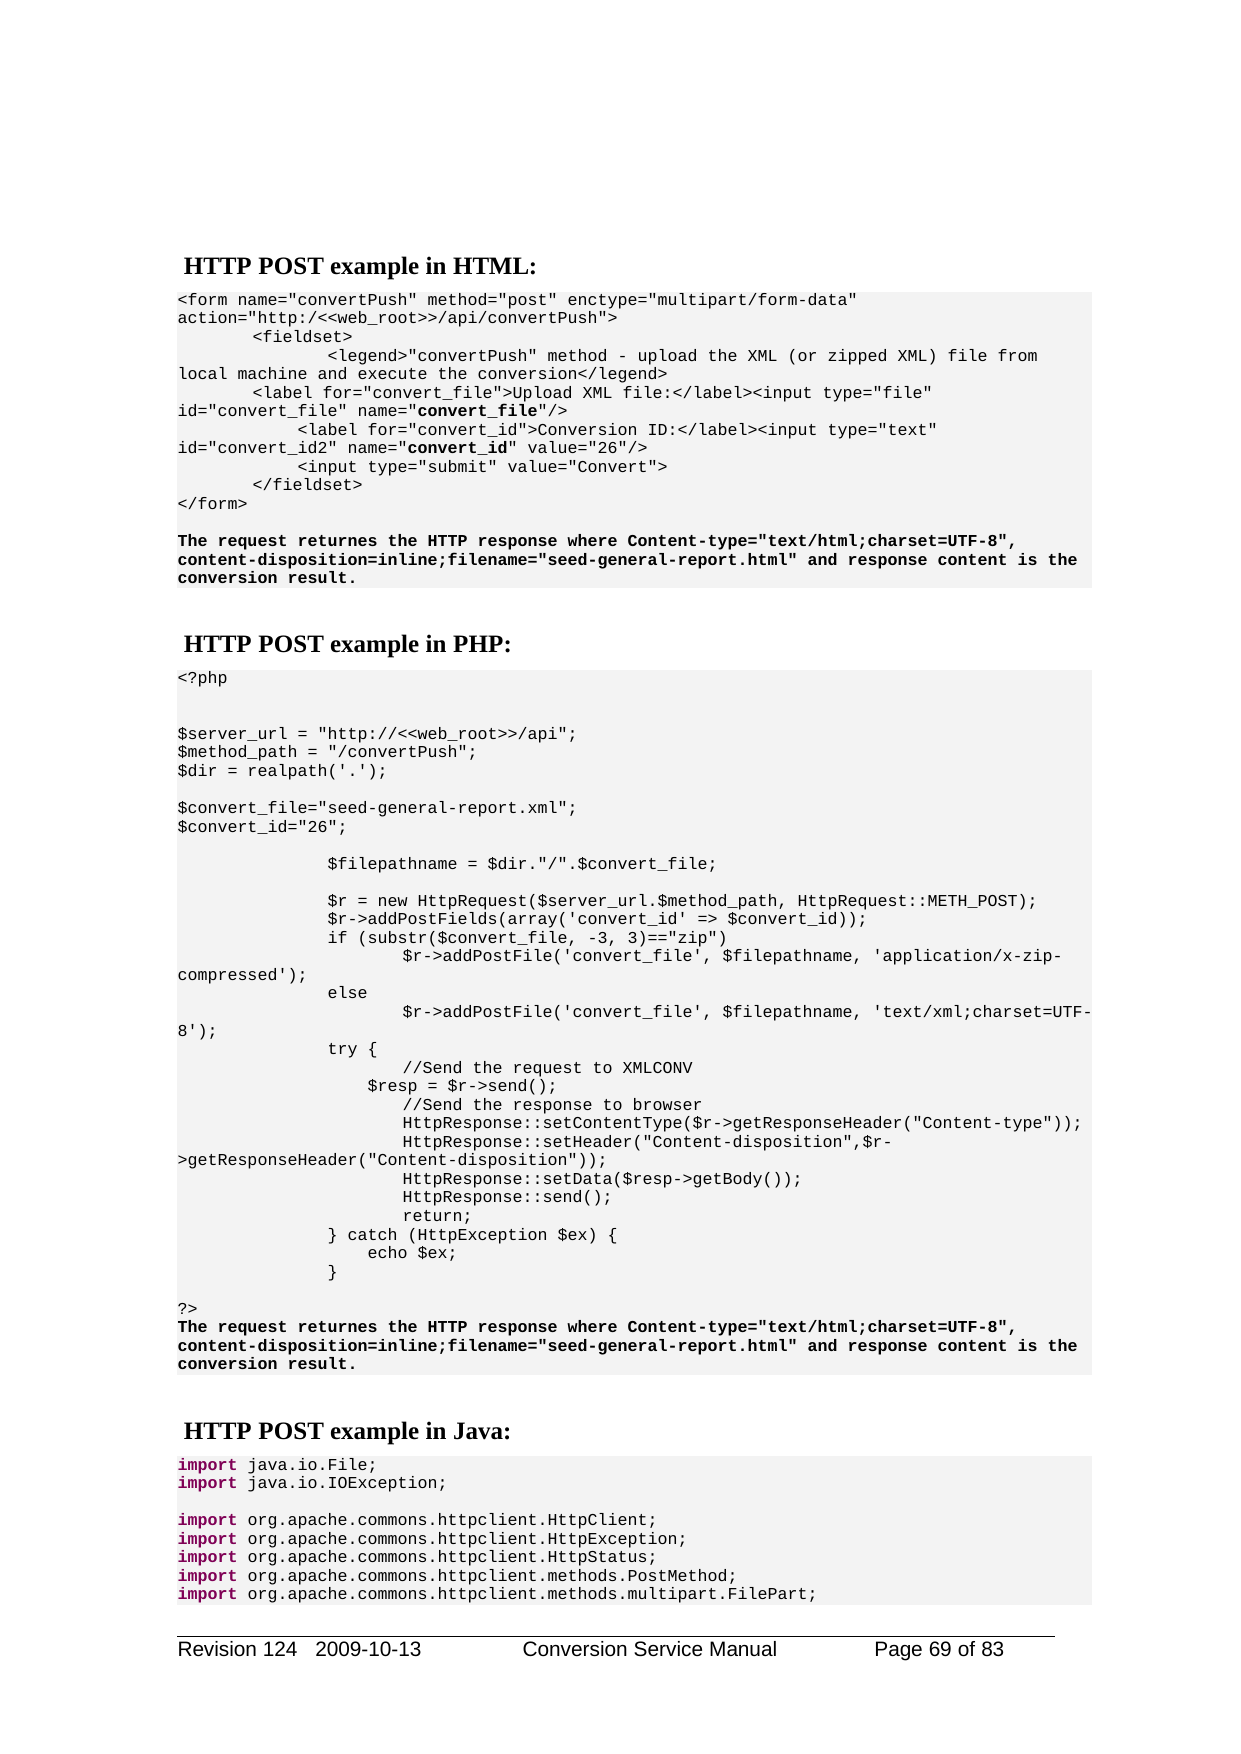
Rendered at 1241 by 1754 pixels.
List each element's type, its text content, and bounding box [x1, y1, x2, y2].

list import org.apache.commons.httpclient.HttpClient; [177, 1512, 1092, 1531]
text HttpResponse::setContentType($r->getResponseHeader("Content-type")); [177, 1115, 1092, 1134]
text HTTP POST example in Java: [177, 1416, 1092, 1445]
list <label for="convert_id">Conversion ID:</label><input type="text" id="convert_id2" name="convert_id" value="26"/> [177, 422, 1092, 459]
text HTTP POST example in HTML: [177, 251, 1092, 280]
list import org.apache.commons.httpclient.methods.PostMethod; [177, 1568, 1092, 1586]
list </fieldset> </form> [177, 477, 1092, 514]
list <fieldset> <legend>"convertPush" method - upload the XML (or zipped XML) file from local machine and execute the conversion</legend> <label for="convert_file">Upload XML file:</label><input type="file" id="convert_file" name="convert_file"/> [177, 329, 1092, 422]
text $r = new HttpRequest($server_url.$method_path, HttpRequest::METH_POST); [177, 893, 1092, 911]
text $server_url = "http://<<web_root>>/api"; [177, 726, 1092, 744]
list import java.io.File; [177, 1456, 1092, 1475]
text $convert_id="26"; [177, 818, 1092, 837]
text $method_path = "/convertPush"; [177, 744, 1092, 763]
text //Send the request to XMLCONV [177, 1059, 1092, 1078]
list import org.apache.commons.httpclient.HttpException; [177, 1531, 1092, 1549]
text return; [177, 1208, 1092, 1226]
list import org.apache.commons.httpclient.HttpStatus; [177, 1549, 1092, 1568]
text //Send the response to browser [177, 1097, 1092, 1115]
text $r->addPostFile('convert_file', $filepathname, 'text/xml;charset=UTF-8'); [177, 1004, 1092, 1041]
text if (substr($convert_file, -3, 3)=="zip") [177, 930, 1092, 948]
text } catch (HttpException $ex) { [177, 1226, 1092, 1245]
text $convert_file="seed-general-report.xml"; [177, 800, 1092, 818]
list import org.apache.commons.httpclient.methods.multipart.FilePart; [177, 1586, 1092, 1605]
text $r->addPostFile('convert_file', $filepathname, 'application/x-zip-compressed'); [177, 948, 1092, 985]
text HttpResponse::setData($resp->getBody()); [177, 1171, 1092, 1189]
text HTTP POST example in PHP: [177, 629, 1092, 658]
text } [177, 1263, 1092, 1282]
text ?> [177, 1301, 1092, 1319]
list import java.io.IOException; [177, 1475, 1092, 1493]
text HttpResponse::send(); [177, 1189, 1092, 1208]
text The request returnes the HTTP response where Content-type="text/html;charset=UTF-8", content-disposition=inline;filename="seed-general-report.html" and response content is the conversion result. [177, 533, 1092, 588]
text echo $ex; [177, 1245, 1092, 1263]
text else [177, 985, 1092, 1004]
list <?php [177, 670, 1092, 689]
text $filepathname = $dir."/".$convert_file; [177, 856, 1092, 874]
text $resp = $r->send(); [177, 1078, 1092, 1097]
text $r->addPostFields(array('convert_id' => $convert_id)); [177, 911, 1092, 930]
text The request returnes the HTTP response where Content-type="text/html;charset=UTF-8", content-disposition=inline;filename="seed-general-report.html" and response content is the conversion result. [177, 1319, 1092, 1375]
list <input type="submit" value="Convert"> [177, 459, 1092, 477]
text $dir = realpath('.'); [177, 763, 1092, 781]
list <form name="convertPush" method="post" enctype="multipart/form-data" action="http:/<<web_root>>/api/convertPush"> [177, 292, 1092, 329]
text try { [177, 1041, 1092, 1059]
text HttpResponse::setHeader("Content-disposition",$r->getResponseHeader("Content-disposition")); [177, 1134, 1092, 1171]
